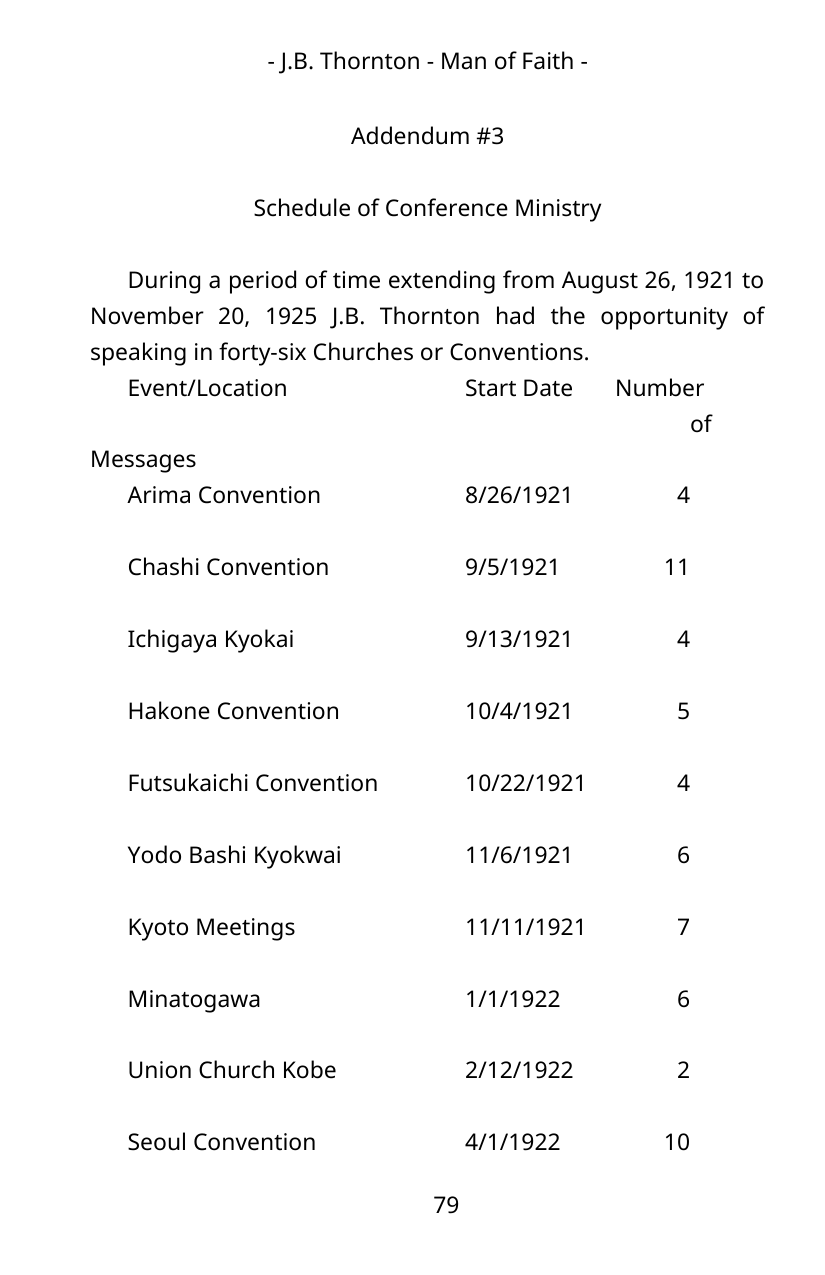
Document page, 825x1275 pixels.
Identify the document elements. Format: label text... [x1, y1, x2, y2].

text Hakone Convention 10/4/1921 5 [90, 695, 765, 726]
text During a period of time extending from August 26, 1921 to November 20, 1925 J.B. Thornton had the opportunity of speaking in forty-six Churches or Conventions. [90, 264, 765, 367]
text Addendum #3 [90, 120, 765, 151]
text Chashi Convention 9/5/1921 11 [90, 551, 765, 582]
text Seoul Convention 4/1/1922 10 [90, 1126, 765, 1157]
text Arima Convention 8/26/1921 4 [90, 479, 765, 511]
text Schedule of Conference Ministry [90, 192, 765, 223]
text Ichigaya Kyokai 9/13/1921 4 [90, 623, 765, 654]
text Futsukaichi Convention 10/22/1921 4 [90, 767, 765, 798]
text Kyoto Meetings 11/11/1921 7 [90, 911, 765, 942]
text Minatogawa 1/1/1922 6 [90, 982, 765, 1014]
text Event/Location Start Date Number of Messages [90, 372, 765, 475]
text Yodo Bashi Kyokwai 11/6/1921 6 [90, 839, 765, 870]
text Union Church Kobe 2/12/1922 2 [90, 1054, 765, 1086]
